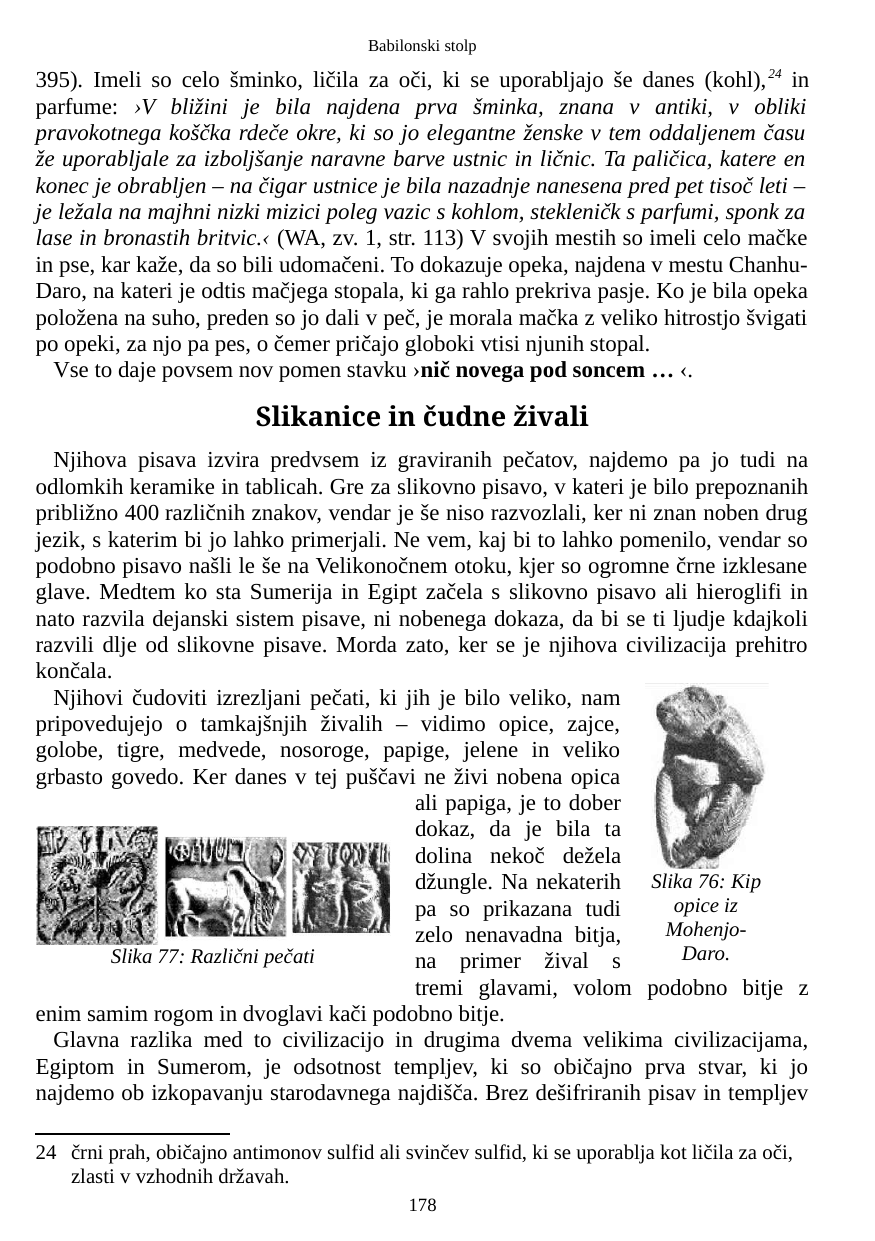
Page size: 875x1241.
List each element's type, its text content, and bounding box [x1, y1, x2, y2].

text Glavna razlika med to civilizacijo in drugima dvema velikima civilizacijama, Egiptom in Sumerom, je odsotnost templjev, ki so običajno prva stvar, ki jo najdemo ob izkopavanju starodavnega najdišča. Brez dešifriranih pisav in templjev [35, 1026, 809, 1105]
picture [36, 826, 392, 945]
text Slika 77: Različni pečati [36, 945, 391, 968]
subtitle Slikanice in čudne živali [35, 397, 809, 434]
text Vse to daje povsem nov pomen stavku ›nič novega pod soncem … ‹. [35, 356, 809, 383]
text črni prah, običajno antimonov sulfid ali svinčev sulfid, ki se uporablja kot ličila za oči, zlasti v vzhodnih državah. [35, 1140, 809, 1188]
text Slika 76: Kip opice iz Mohenjo-Daro. [645, 869, 769, 965]
picture [645, 683, 769, 869]
text Njihovi čudoviti izrezljani pečati, ki jih je bilo veliko, nam pripovedujejo o tamkajšnjih živalih – vidimo opice, zajce, golobe, tigre, medvede, nosoroge, papige, jelene in veliko grbasto govedo. Ker danes v tej puščavi ne živi nobena opica ali papiga, je to dober dokaz, da je bila ta dolina nekoč dežela džungle. Na nekaterih pa so prikazana tudi zelo nenavadna bitja, na primer žival s tremi glavami, volom podobno bitje z enim samim rogom in dvoglavi kači podobno bitje. [35, 684, 809, 1026]
text Njihova pisava izvira predvsem iz graviranih pečatov, najdemo pa jo tudi na odlomkih keramike in tablicah. Gre za slikovno pisavo, v kateri je bilo prepoznanih približno 400 različnih znakov, vendar je še niso razvozlali, ker ni znan noben drug jezik, s katerim bi jo lahko primerjali. Ne vem, kaj bi to lahko pomenilo, vendar so podobno pisavo našli le še na Velikonočnem otoku, kjer so ogromne črne izklesane glave. Medtem ko sta Sumerija in Egipt začela s slikovno pisavo ali hieroglifi in nato razvila dejanski sistem pisave, ni nobenega dokaza, da bi se ti ljudje kdajkoli razvili dlje od slikovne pisave. Morda zato, ker se je njihova civilizacija prehitro končala. [35, 447, 809, 684]
text 395). Imeli so celo šminko, ličila za oči, ki se uporabljajo še danes (kohl), in parfume: ›V bližini je bila najdena prva šminka, znana v antiki, v obliki pravokotnega koščka rdeče okre, ki so jo elegantne ženske v tem oddaljenem času že uporabljale za izboljšanje naravne barve ustnic in ličnic. Ta paličica, katere en konec je obrabljen – na čigar ustnice je bila nazadnje nanesena pred pet tisoč leti – je ležala na majhni nizki mizici poleg vazic s kohlom, stekleničk s parfumi, sponk za lase in bronastih britvic.‹ (WA, zv. 1, str. 113) V svojih mestih so imeli celo mačke in pse, kar kaže, da so bili udomačeni. To dokazuje opeka, najdena v mestu Chanhu-Daro, na kateri je odtis mačjega stopala, ki ga rahlo prekriva pasje. Ko je bila opeka položena na suho, preden so jo dali v peč, je morala mačka z veliko hitrostjo švigati po opeki, za njo pa pes, o čemer pričajo globoki vtisi njunih stopal. [35, 66, 809, 356]
